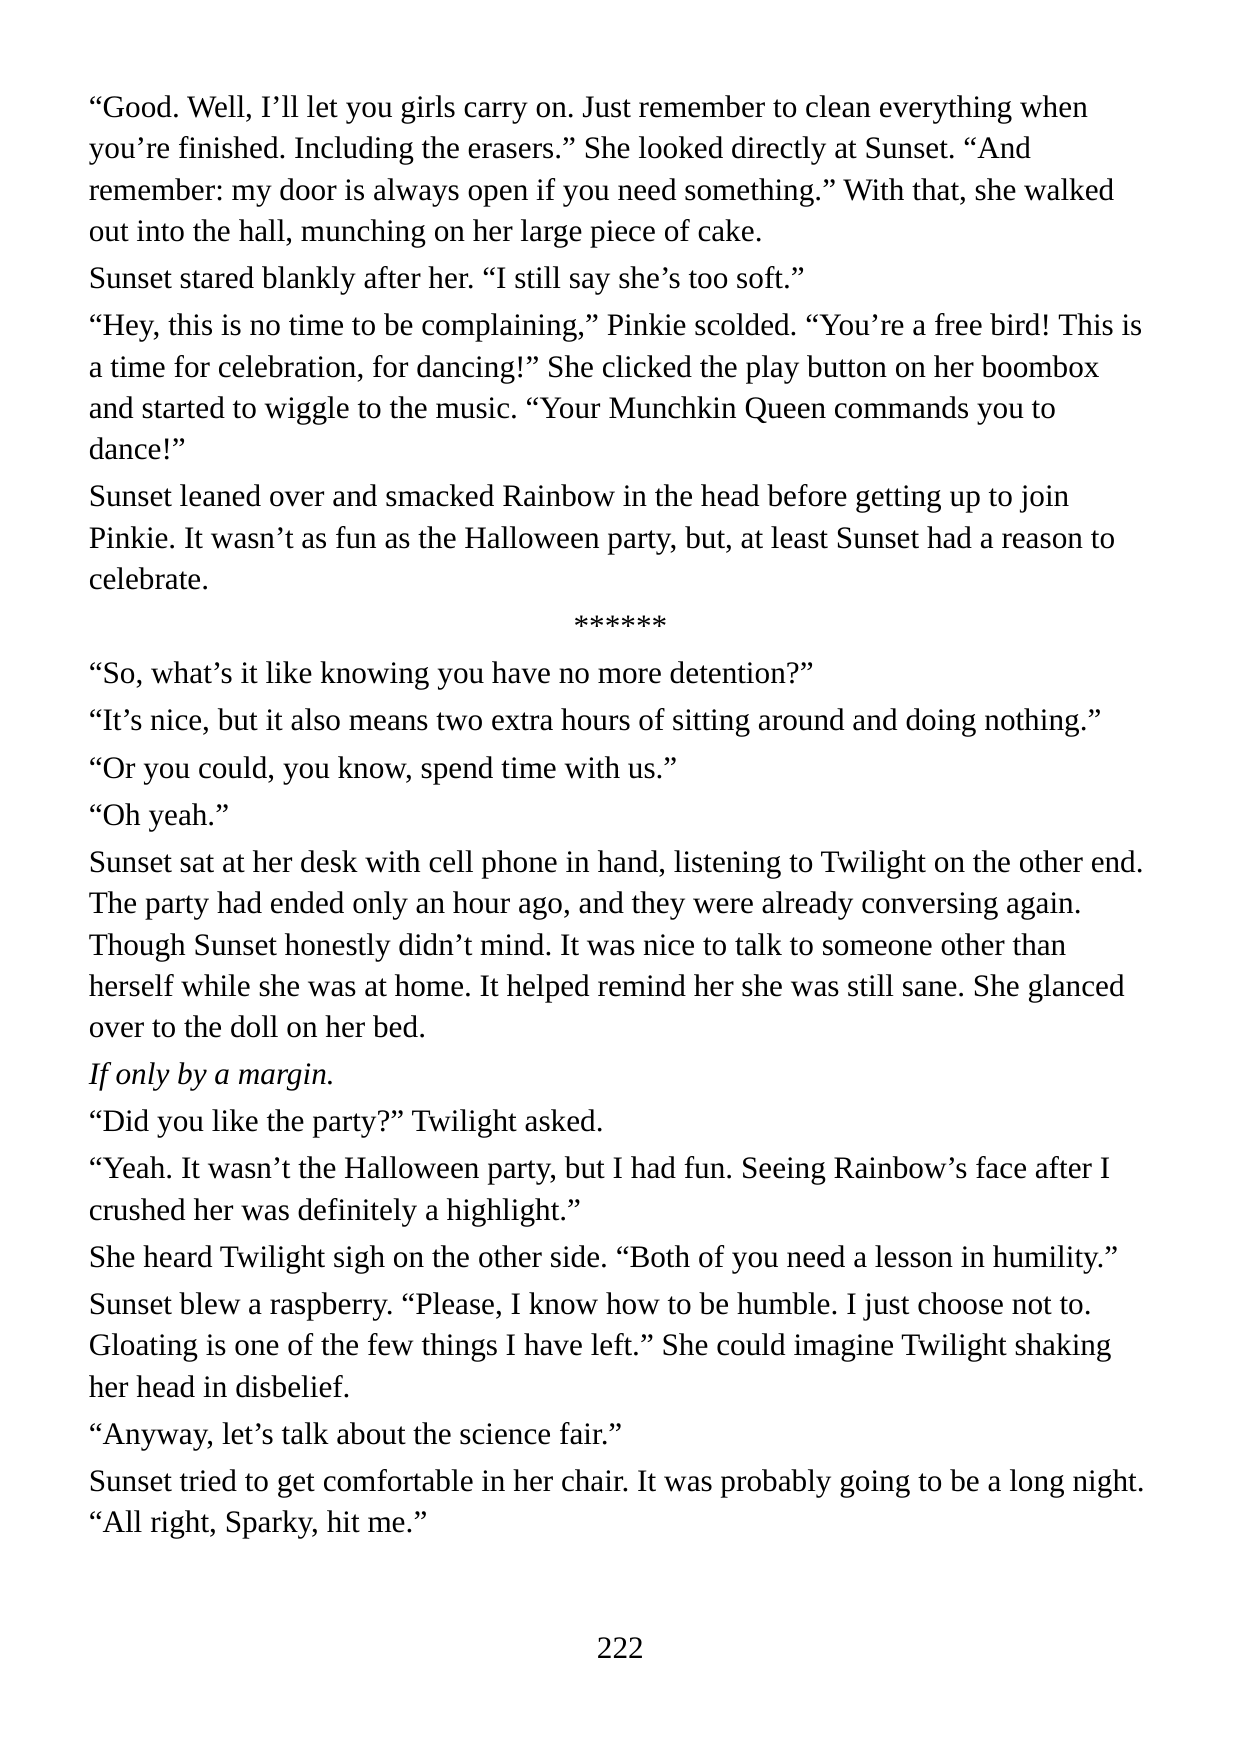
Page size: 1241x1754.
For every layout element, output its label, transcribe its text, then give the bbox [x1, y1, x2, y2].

text “It’s nice, but it also means two extra hours of sitting around and doing nothing.” [88, 702, 1152, 738]
text Sunset blew a raspberry. “Please, I know how to be humble. I just choose not to. Gloating is one of the few things I have left.” She could imagine Twilight shaking her head in disbelief. [88, 1285, 1152, 1404]
text She heard Twilight sigh on the other side. “Both of you need a lesson in humility.” [88, 1238, 1152, 1274]
text “Anyway, let’s talk about the science fair.” [88, 1415, 1152, 1451]
text “So, what’s it like knowing you have no more detention?” [88, 654, 1152, 690]
text “Hey, this is no time to be complaining,” Pinkie scolded. “You’re a free bird! This is a time for celebration, for dancing!” She clicked the play button on her boombox and started to wiggle to the music. “Your Munchkin Queen commands you to dance!” [88, 307, 1152, 466]
text Sunset leaned over and smacked Rainbow in the head before getting up to join Pinkie. It wasn’t as fun as the Halloween party, but, at least Sunset had a reason to celebrate. [88, 478, 1152, 596]
text Sunset tried to get comfortable in her chair. It was probably going to be a long night. “All right, Sparky, hit me.” [88, 1462, 1152, 1539]
text “Yeah. It wasn’t the Halloween party, but I had fun. Seeing Rainbow’s face after I crushed her was definitely a highlight.” [88, 1150, 1152, 1227]
text “Or you could, you know, spend time with us.” [88, 749, 1152, 785]
text Sunset sat at her desk with cell phone in hand, listening to Twilight on the other end. The party had ended only an hour ago, and they were already conversing again. Though Sunset honestly didn’t mind. It was nice to talk to someone other than herself while she was at home. It helped remind her she was still sane. She glanced over to the doll on her bed. [88, 843, 1152, 1044]
text “Oh yeah.” [88, 796, 1152, 832]
text “Good. Well, I’ll let you girls carry on. Just remember to clean everything when you’re finished. Including the erasers.” She looked directly at Sunset. “And remember: my door is always open if you need something.” With that, she walked out into the hall, munching on her large piece of cake. [88, 88, 1152, 248]
text If only by a margin. [88, 1055, 1152, 1091]
text Sunset stared blankly after her. “I still say she’s too soft.” [88, 259, 1152, 295]
text “Did you like the party?” Twilight asked. [88, 1103, 1152, 1138]
text ****** [88, 607, 1152, 643]
